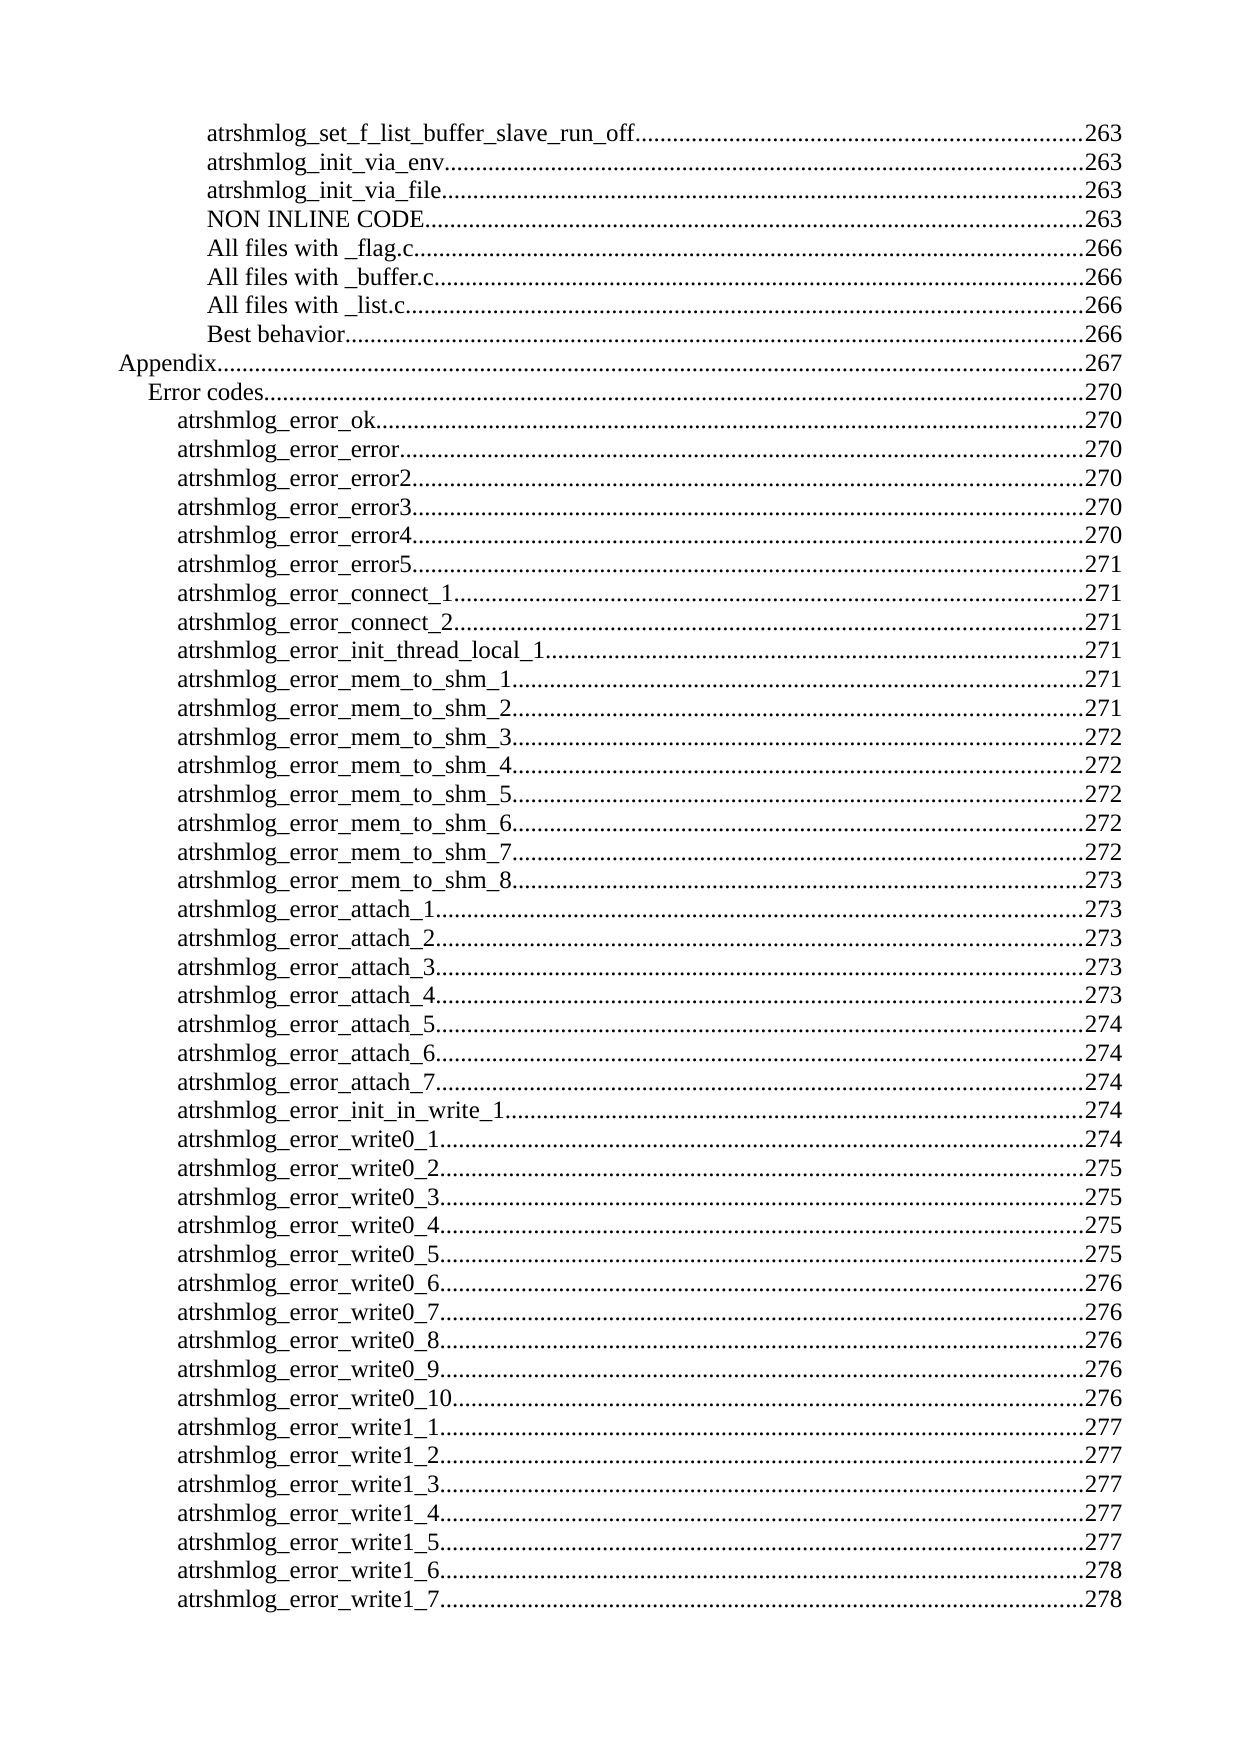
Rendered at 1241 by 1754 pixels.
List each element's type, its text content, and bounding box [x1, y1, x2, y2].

text atrshmlog_error_init_in_write_1 274 [177, 1096, 1122, 1124]
text All files with _buffer.c 266 [207, 262, 1122, 291]
text Error codes 270 [148, 377, 1122, 406]
text atrshmlog_error_init_thread_local_1 271 [177, 636, 1122, 664]
text atrshmlog_error_write1_4 277 [177, 1498, 1122, 1527]
text Appendix 267 [118, 348, 1122, 377]
text atrshmlog_error_attach_1 273 [177, 894, 1122, 923]
text atrshmlog_error_write0_4 275 [177, 1211, 1122, 1239]
text atrshmlog_error_write0_6 276 [177, 1268, 1122, 1297]
text atrshmlog_error_write0_8 276 [177, 1326, 1122, 1354]
text atrshmlog_error_write1_3 277 [177, 1469, 1122, 1498]
text atrshmlog_error_attach_7 274 [177, 1067, 1122, 1096]
text atrshmlog_error_error4 270 [177, 521, 1122, 549]
text atrshmlog_error_mem_to_shm_5 272 [177, 779, 1122, 808]
text atrshmlog_error_write1_6 278 [177, 1556, 1122, 1584]
text atrshmlog_error_mem_to_shm_3 272 [177, 722, 1122, 751]
text atrshmlog_error_mem_to_shm_4 272 [177, 751, 1122, 779]
text atrshmlog_error_write1_2 277 [177, 1441, 1122, 1469]
text atrshmlog_error_write0_7 276 [177, 1297, 1122, 1326]
text atrshmlog_error_write0_10 276 [177, 1383, 1122, 1412]
text atrshmlog_error_write1_7 278 [177, 1584, 1122, 1613]
text atrshmlog_error_attach_6 274 [177, 1038, 1122, 1067]
text atrshmlog_error_connect_2 271 [177, 607, 1122, 636]
text atrshmlog_error_error5 271 [177, 549, 1122, 578]
text All files with _flag.c 266 [207, 233, 1122, 262]
text All files with _list.c 266 [207, 291, 1122, 319]
text atrshmlog_error_mem_to_shm_8 273 [177, 866, 1122, 894]
text atrshmlog_error_write0_9 276 [177, 1354, 1122, 1383]
text atrshmlog_error_mem_to_shm_1 271 [177, 664, 1122, 693]
text atrshmlog_error_error2 270 [177, 463, 1122, 492]
text Best behavior 266 [207, 319, 1122, 348]
text atrshmlog_init_via_env 263 [207, 147, 1122, 176]
text NON INLINE CODE 263 [207, 204, 1122, 233]
text atrshmlog_error_write0_1 274 [177, 1124, 1122, 1153]
text atrshmlog_error_write0_5 275 [177, 1239, 1122, 1268]
text atrshmlog_error_error3 270 [177, 492, 1122, 521]
text atrshmlog_error_attach_3 273 [177, 952, 1122, 981]
text atrshmlog_error_attach_2 273 [177, 923, 1122, 952]
text atrshmlog_error_attach_5 274 [177, 1009, 1122, 1038]
text atrshmlog_error_mem_to_shm_7 272 [177, 837, 1122, 866]
text atrshmlog_error_attach_4 273 [177, 981, 1122, 1009]
text atrshmlog_error_write1_1 277 [177, 1412, 1122, 1441]
text atrshmlog_set_f_list_buffer_slave_run_off 263 [207, 118, 1122, 147]
text atrshmlog_error_write0_2 275 [177, 1153, 1122, 1182]
text atrshmlog_error_mem_to_shm_6 272 [177, 808, 1122, 837]
text atrshmlog_error_mem_to_shm_2 271 [177, 693, 1122, 722]
text atrshmlog_error_ok 270 [177, 406, 1122, 434]
text atrshmlog_error_write1_5 277 [177, 1527, 1122, 1556]
text atrshmlog_init_via_file 263 [207, 176, 1122, 204]
text atrshmlog_error_connect_1 271 [177, 578, 1122, 607]
text atrshmlog_error_error 270 [177, 434, 1122, 463]
text atrshmlog_error_write0_3 275 [177, 1182, 1122, 1211]
